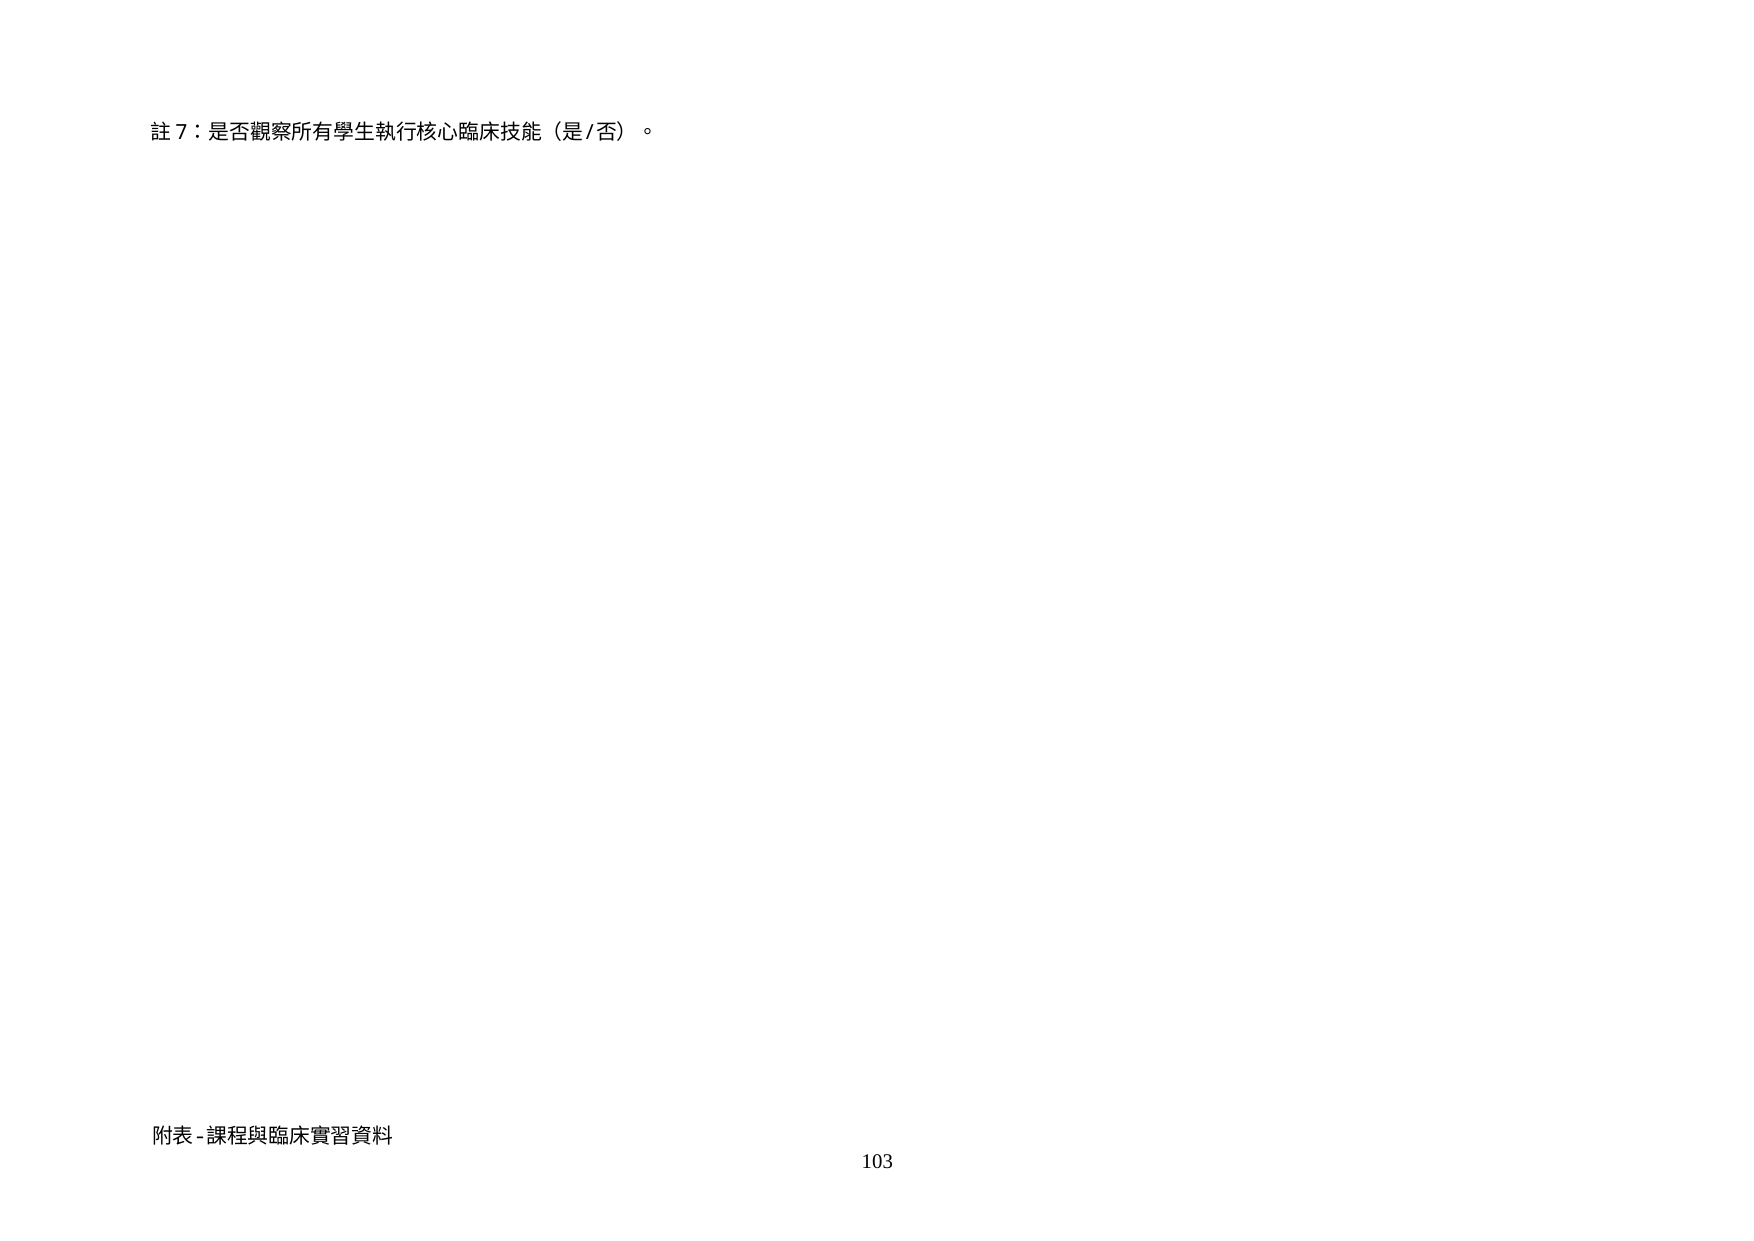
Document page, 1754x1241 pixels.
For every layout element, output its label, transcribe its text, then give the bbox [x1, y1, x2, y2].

text 註7：是否觀察所有學生執行核心臨床技能（是/否）。 [150, 89, 1604, 151]
